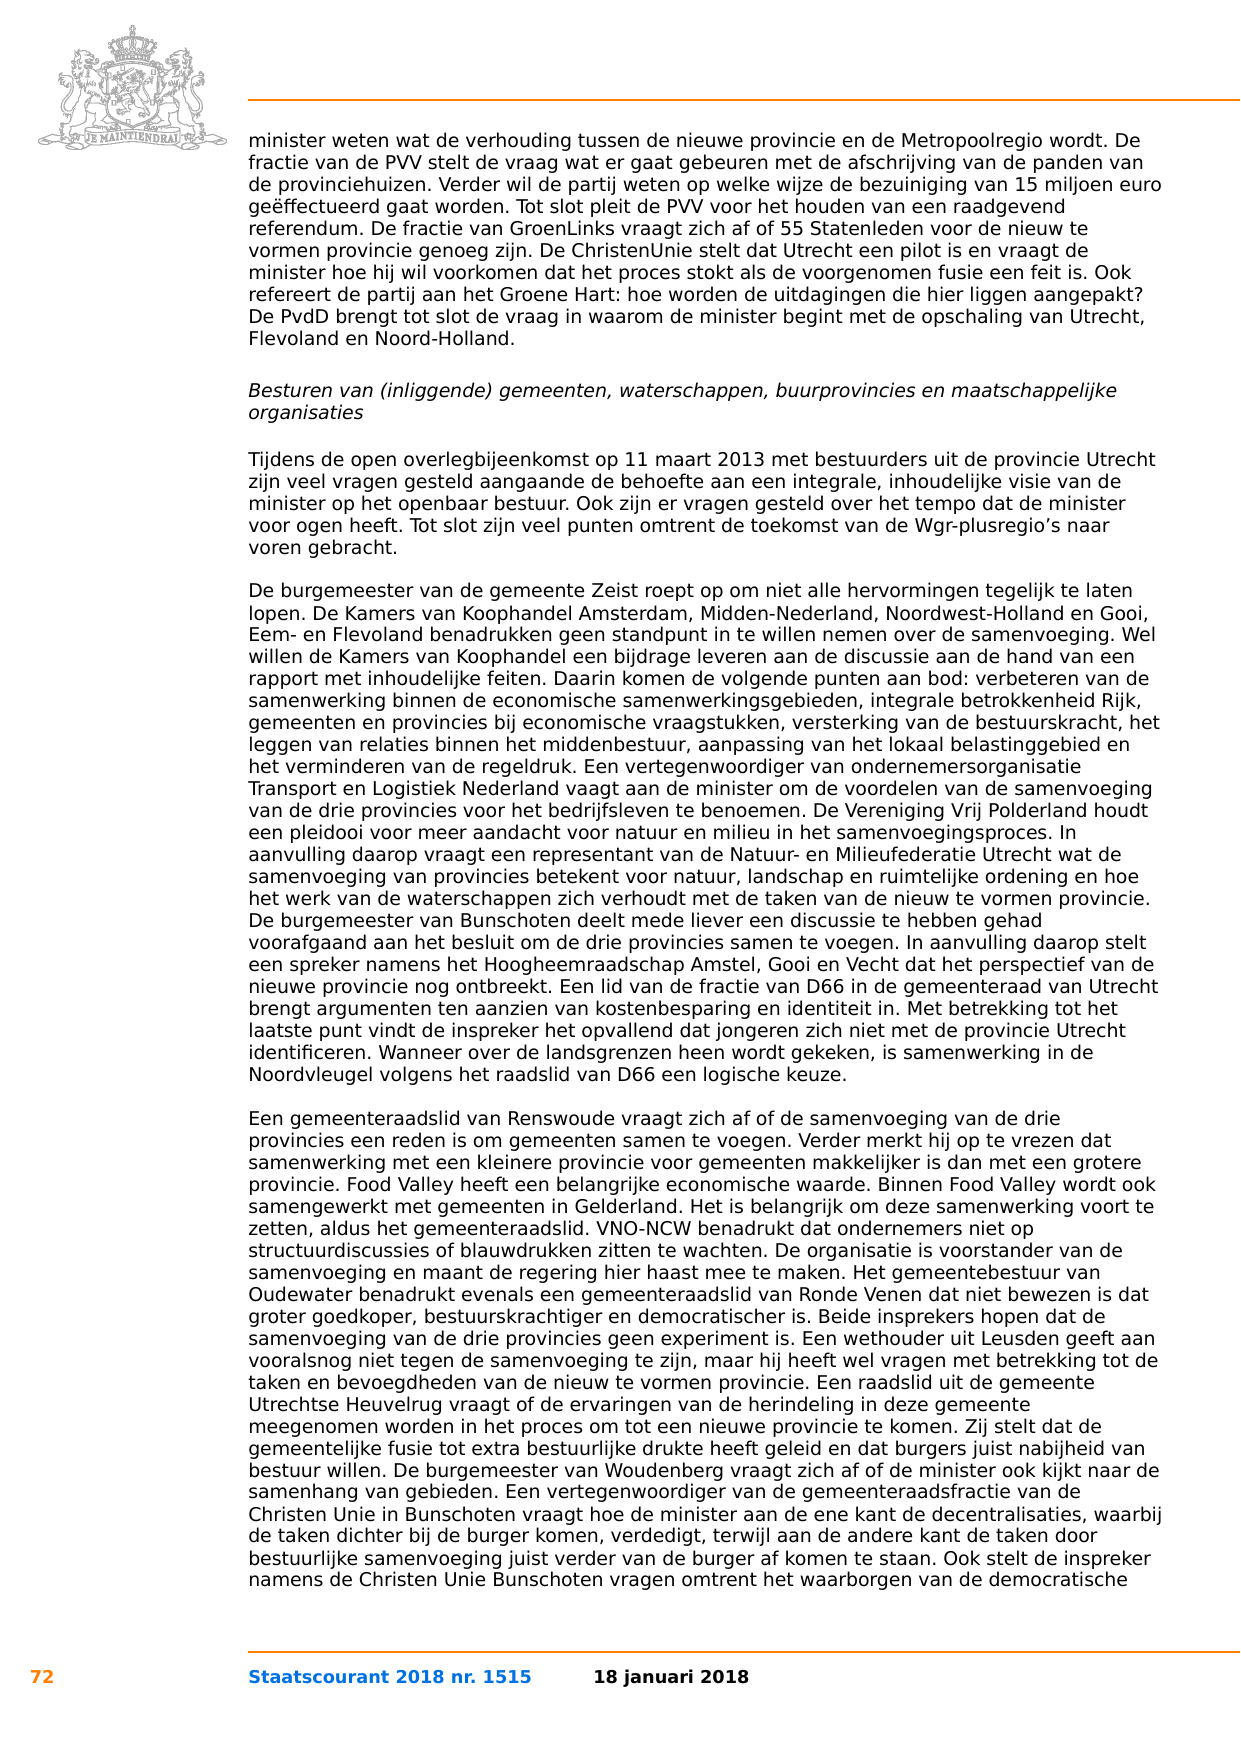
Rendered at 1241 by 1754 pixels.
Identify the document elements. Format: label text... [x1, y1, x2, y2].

text Tijdens de open overlegbijeenkomst op 11 maart 2013 met bestuurders uit de provincie Utrecht zijn veel vragen gesteld aangaande de behoefte aan een integrale, inhoudelijke visie van de minister op het openbaar bestuur. Ook zijn er vragen gesteld over het tempo dat de minister voor ogen heeft. Tot slot zijn veel punten omtrent de toekomst van de Wgr-plusregio’s naar voren gebracht. [248, 449, 1163, 558]
picture [38, 25, 227, 150]
text Een gemeenteraadslid van Renswoude vraagt zich af of de samenvoeging van de drie provincies een reden is om gemeenten samen te voegen. Verder merkt hij op te vrezen dat samenwerking met een kleinere provincie voor gemeenten makkelijker is dan met een grotere provincie. Food Valley heeft een belangrijke economische waarde. Binnen Food Valley wordt ook samengewerkt met gemeenten in Gelderland. Het is belangrijk om deze samenwerking voort te zetten, aldus het gemeenteraadslid. VNO-NCW benadrukt dat ondernemers niet op structuurdiscussies of blauwdrukken zitten te wachten. De organisatie is voorstander van de samenvoeging en maant de regering hier haast mee te maken. Het gemeentebestuur van Oudewater benadrukt evenals een gemeenteraadslid van Ronde Venen dat niet bewezen is dat groter goedkoper, bestuurskrachtiger en democratischer is. Beide insprekers hopen dat de samenvoeging van de drie provincies geen experiment is. Een wethouder uit Leusden geeft aan vooralsnog niet tegen de samenvoeging te zijn, maar hij heeft wel vragen met betrekking tot de taken en bevoegdheden van de nieuw te vormen provincie. Een raadslid uit de gemeente Utrechtse Heuvelrug vraagt of de ervaringen van de herindeling in deze gemeente meegenomen worden in het proces om tot een nieuwe provincie te komen. Zij stelt dat de gemeentelijke fusie tot extra bestuurlijke drukte heeft geleid en dat burgers juist nabijheid van bestuur willen. De burgemeester van Woudenberg vraagt zich af of de minister ook kijkt naar de samenhang van gebieden. Een vertegenwoordiger van de gemeenteraadsfractie van de Christen Unie in Bunschoten vraagt hoe de minister aan de ene kant de decentralisaties, waarbij de taken dichter bij de burger komen, verdedigt, terwijl aan de andere kant de taken door bestuurlijke samenvoeging juist verder van de burger af komen te staan. Ook stelt de inspreker namens de Christen Unie Bunschoten vragen omtrent het waarborgen van de democratische [248, 1108, 1163, 1591]
text minister weten wat de verhouding tussen de nieuwe provincie en de Metropoolregio wordt. De fractie van de PVV stelt de vraag wat er gaat gebeuren met de afschrijving van de panden van de provinciehuizen. Verder wil de partij weten op welke wijze de bezuiniging van 15 miljoen euro geëffectueerd gaat worden. Tot slot pleit de PVV voor het houden van een raadgevend referendum. De fractie van GroenLinks vraagt zich af of 55 Statenleden voor de nieuw te vormen provincie genoeg zijn. De ChristenUnie stelt dat Utrecht een pilot is en vraagt de minister hoe hij wil voorkomen dat het proces stokt als de voorgenomen fusie een feit is. Ook refereert de partij aan het Groene Hart: hoe worden de uitdagingen die hier liggen aangepakt? De PvdD brengt tot slot de vraag in waarom de minister begint met de opschaling van Utrecht, Flevoland en Noord-Holland. [248, 130, 1163, 350]
text De burgemeester van de gemeente Zeist roept op om niet alle hervormingen tegelijk te laten lopen. De Kamers van Koophandel Amsterdam, Midden-Nederland, Noordwest-Holland en Gooi, Eem- en Flevoland benadrukken geen standpunt in te willen nemen over de samenvoeging. Wel willen de Kamers van Koophandel een bijdrage leveren aan de discussie aan de hand van een rapport met inhoudelijke feiten. Daarin komen de volgende punten aan bod: verbeteren van de samenwerking binnen de economische samenwerkingsgebieden, integrale betrokkenheid Rijk, gemeenten en provincies bij economische vraagstukken, versterking van de bestuurskracht, het leggen van relaties binnen het middenbestuur, aanpassing van het lokaal belastinggebied en het verminderen van de regeldruk. Een vertegenwoordiger van ondernemersorganisatie Transport en Logistiek Nederland vaagt aan de minister om de voordelen van de samenvoeging van de drie provincies voor het bedrijfsleven te benoemen. De Vereniging Vrij Polderland houdt een pleidooi voor meer aandacht voor natuur en milieu in het samenvoegingsproces. In aanvulling daarop vraagt een representant van de Natuur- en Milieufederatie Utrecht wat de samenvoeging van provincies betekent voor natuur, landschap en ruimtelijke ordening en hoe het werk van de waterschappen zich verhoudt met de taken van de nieuw te vormen provincie. De burgemeester van Bunschoten deelt mede liever een discussie te hebben gehad voorafgaand aan het besluit om de drie provincies samen te voegen. In aanvulling daarop stelt een spreker namens het Hoogheemraadschap Amstel, Gooi en Vecht dat het perspectief van de nieuwe provincie nog ontbreekt. Een lid van de fractie van D66 in de gemeenteraad van Utrecht brengt argumenten ten aanzien van kostenbesparing en identiteit in. Met betrekking tot het laatste punt vindt de inspreker het opvallend dat jongeren zich niet met de provincie Utrecht identificeren. Wanneer over de landsgrenzen heen wordt gekeken, is samenwerking in de Noordvleugel volgens het raadslid van D66 een logische keuze. [248, 580, 1163, 1086]
subtitle Besturen van (inliggende) gemeenten, waterschappen, buurprovincies en maatschappelijke organisaties [248, 380, 1163, 424]
